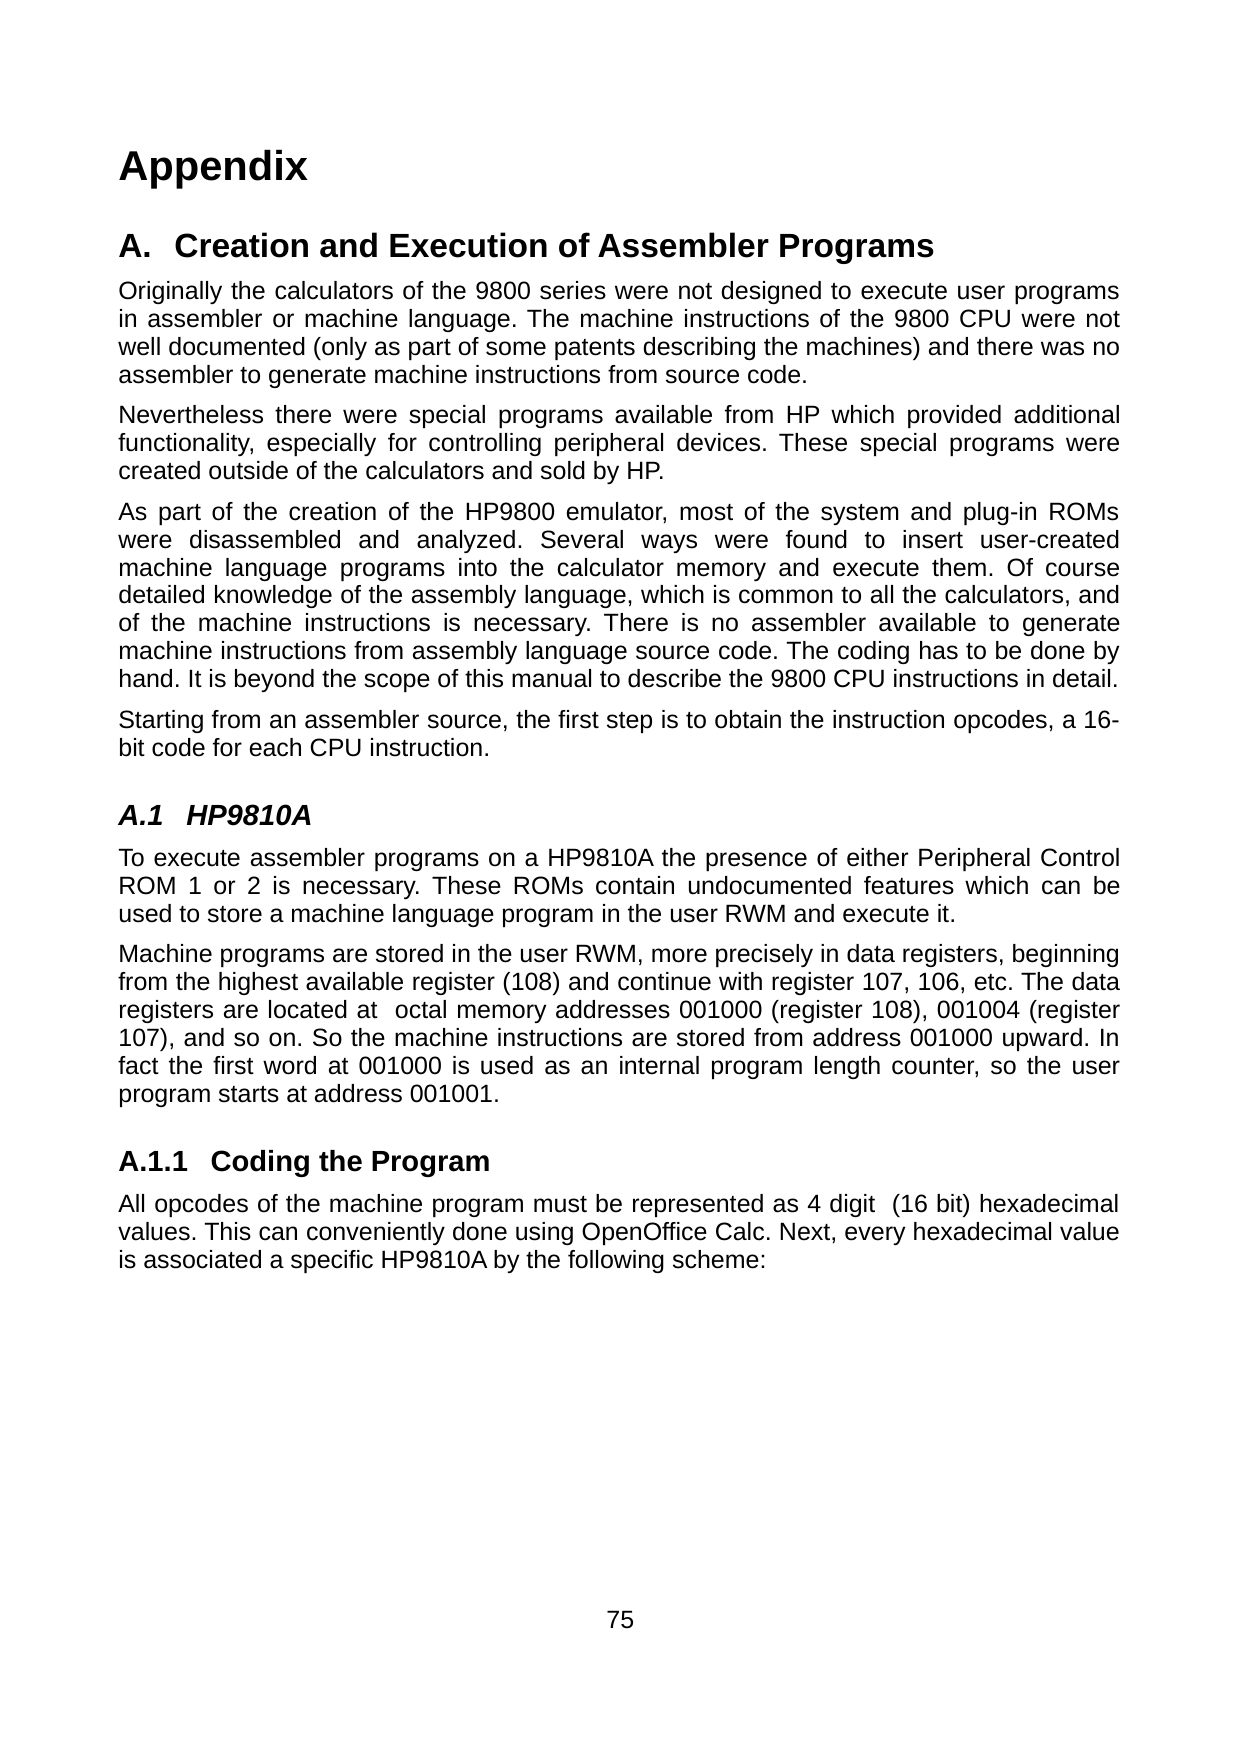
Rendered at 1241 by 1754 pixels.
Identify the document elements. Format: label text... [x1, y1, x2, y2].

subtitle Coding the Program [118, 1145, 1122, 1178]
text As part of the creation of the HP9800 emulator, most of the system and plug-in ROMs were disassembled and analyzed. Several ways were found to insert user-created machine language programs into the calculator memory and execute them. Of course detailed knowledge of the assembly language, which is common to all the calculators, and of the machine instructions is necessary. There is no assembler available to generate machine instructions from assembly language source code. The coding has to be done by hand. It is beyond the scope of this manual to describe the 9800 CPU instructions in detail. [118, 498, 1122, 693]
text Originally the calculators of the 9800 series were not designed to execute user programs in assembler or machine language. The machine instructions of the 9800 CPU were not well documented (only as part of some patents describing the machines) and there was no assembler to generate machine instructions from source code. [118, 277, 1122, 389]
subtitle Appendix [118, 143, 1122, 190]
text Nevertheless there were special programs available from HP which provided additional functionality, especially for controlling peripheral devices. These special programs were created outside of the calculators and sold by HP. [118, 401, 1122, 485]
text To execute assembler programs on a HP9810A the presence of either Peripheral Control ROM 1 or 2 is necessary. These ROMs contain undocumented features which can be used to store a machine language program in the user RWM and execute it. [118, 844, 1122, 928]
text Starting from an assembler source, the first step is to obtain the instruction opcodes, a 16-bit code for each CPU instruction. [118, 706, 1122, 761]
text Machine programs are stored in the user RWM, more precisely in data registers, beginning from the highest available register (108) and continue with register 107, 106, etc. The data registers are located at octal memory addresses 001000 (register 108), 001004 (register 107), and so on. So the machine instructions are stored from address 001000 upward. In fact the first word at 001000 is used as an internal program length counter, so the user program starts at address 001001. [118, 940, 1122, 1108]
subtitle HP9810A [118, 799, 1122, 831]
subtitle Creation and Execution of Assembler Programs [118, 227, 1122, 265]
text All opcodes of the machine program must be represented as 4 digit (16 bit) hexadecimal values. This can conveniently done using OpenOffice Calc. Next, every hexadecimal value is associated a specific HP9810A by the following scheme: [118, 1190, 1122, 1274]
